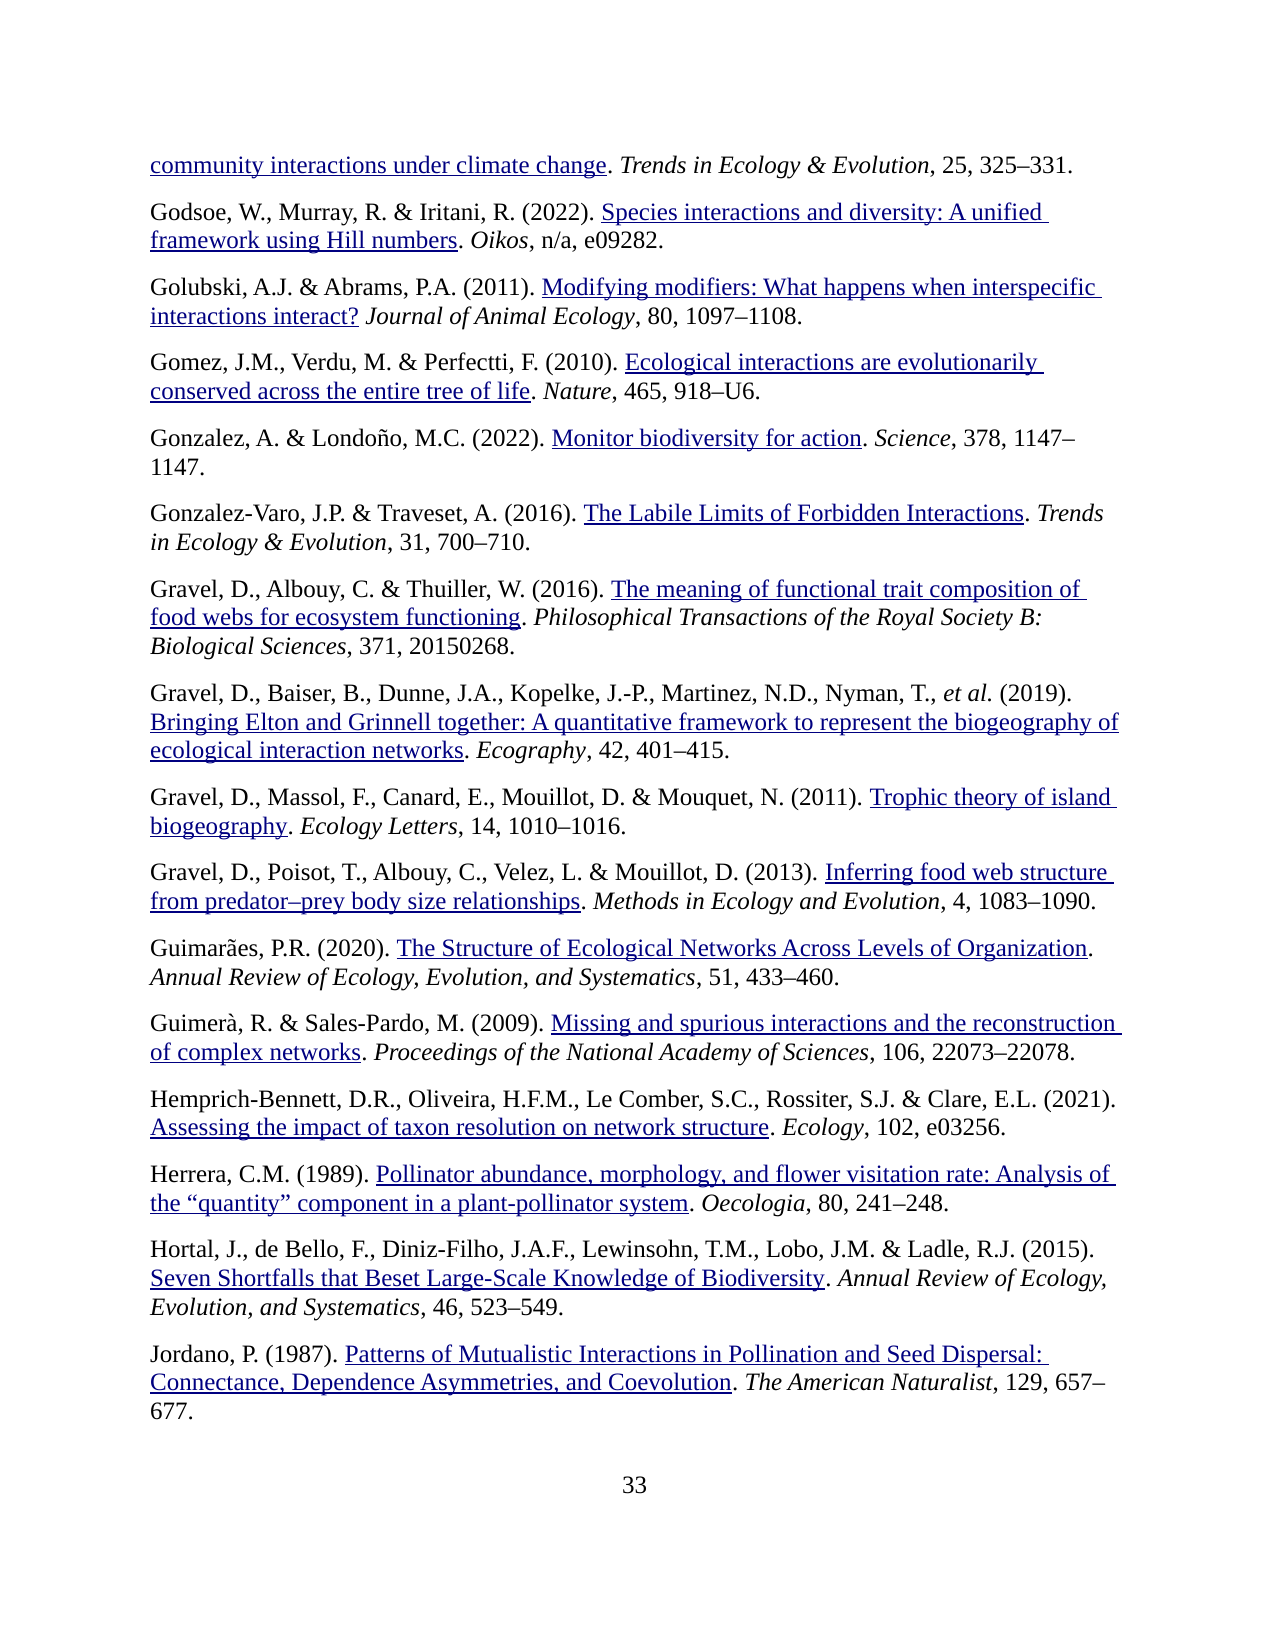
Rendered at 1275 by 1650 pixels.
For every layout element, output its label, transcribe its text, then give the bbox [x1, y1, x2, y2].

text Hortal, J., de Bello, F., Diniz-Filho, J.A.F., Lewinsohn, T.M., Lobo, J.M. & Ladle, R.J. (2015). Seven Shortfalls that Beset Large-Scale Knowledge of Biodiversity. Annual Review of Ecology, Evolution, and Systematics, 46, 523–549. [150, 1234, 1125, 1321]
text Golubski, A.J. & Abrams, P.A. (2011). Modifying modifiers: What happens when interspecific interactions interact? Journal of Animal Ecology, 80, 1097–1108. [150, 272, 1125, 329]
text Gravel, D., Massol, F., Canard, E., Mouillot, D. & Mouquet, N. (2011). Trophic theory of island biogeography. Ecology Letters, 14, 1010–1016. [150, 782, 1125, 839]
text Gomez, J.M., Verdu, M. & Perfectti, F. (2010). Ecological interactions are evolutionarily conserved across the entire tree of life. Nature, 465, 918–U6. [150, 347, 1125, 405]
text community interactions under climate change. Trends in Ecology & Evolution, 25, 325–331. [150, 150, 1125, 179]
text Guimerà, R. & Sales-Pardo, M. (2009). Missing and spurious interactions and the reconstruction of complex networks. Proceedings of the National Academy of Sciences, 106, 22073–22078. [150, 1008, 1125, 1066]
text Hemprich-Bennett, D.R., Oliveira, H.F.M., Le Comber, S.C., Rossiter, S.J. & Clare, E.L. (2021). Assessing the impact of taxon resolution on network structure. Ecology, 102, e03256. [150, 1084, 1125, 1141]
text Gravel, D., Albouy, C. & Thuiller, W. (2016). The meaning of functional trait composition of food webs for ecosystem functioning. Philosophical Transactions of the Royal Society B: Biological Sciences, 371, 20150268. [150, 574, 1125, 660]
text Jordano, P. (1987). Patterns of Mutualistic Interactions in Pollination and Seed Dispersal: Connectance, Dependence Asymmetries, and Coevolution. The American Naturalist, 129, 657–677. [150, 1339, 1125, 1425]
text Gravel, D., Poisot, T., Albouy, C., Velez, L. & Mouillot, D. (2013). Inferring food web structure from predator–prey body size relationships. Methods in Ecology and Evolution, 4, 1083–1090. [150, 857, 1125, 915]
text Gonzalez, A. & Londoño, M.C. (2022). Monitor biodiversity for action. Science, 378, 1147–1147. [150, 423, 1125, 480]
text Gravel, D., Baiser, B., Dunne, J.A., Kopelke, J.-P., Martinez, N.D., Nyman, T., et al. (2019). Bringing Elton and Grinnell together: A quantitative framework to represent the biogeography of ecological interaction networks. Ecography, 42, 401–415. [150, 678, 1125, 764]
text Guimarães, P.R. (2020). The Structure of Ecological Networks Across Levels of Organization. Annual Review of Ecology, Evolution, and Systematics, 51, 433–460. [150, 933, 1125, 990]
text Gonzalez-Varo, J.P. & Traveset, A. (2016). The Labile Limits of Forbidden Interactions. Trends in Ecology & Evolution, 31, 700–710. [150, 498, 1125, 556]
text Herrera, C.M. (1989). Pollinator abundance, morphology, and flower visitation rate: Analysis of the “quantity” component in a plant-pollinator system. Oecologia, 80, 241–248. [150, 1159, 1125, 1217]
text Godsoe, W., Murray, R. & Iritani, R. (2022). Species interactions and diversity: A unified framework using Hill numbers. Oikos, n/a, e09282. [150, 197, 1125, 254]
